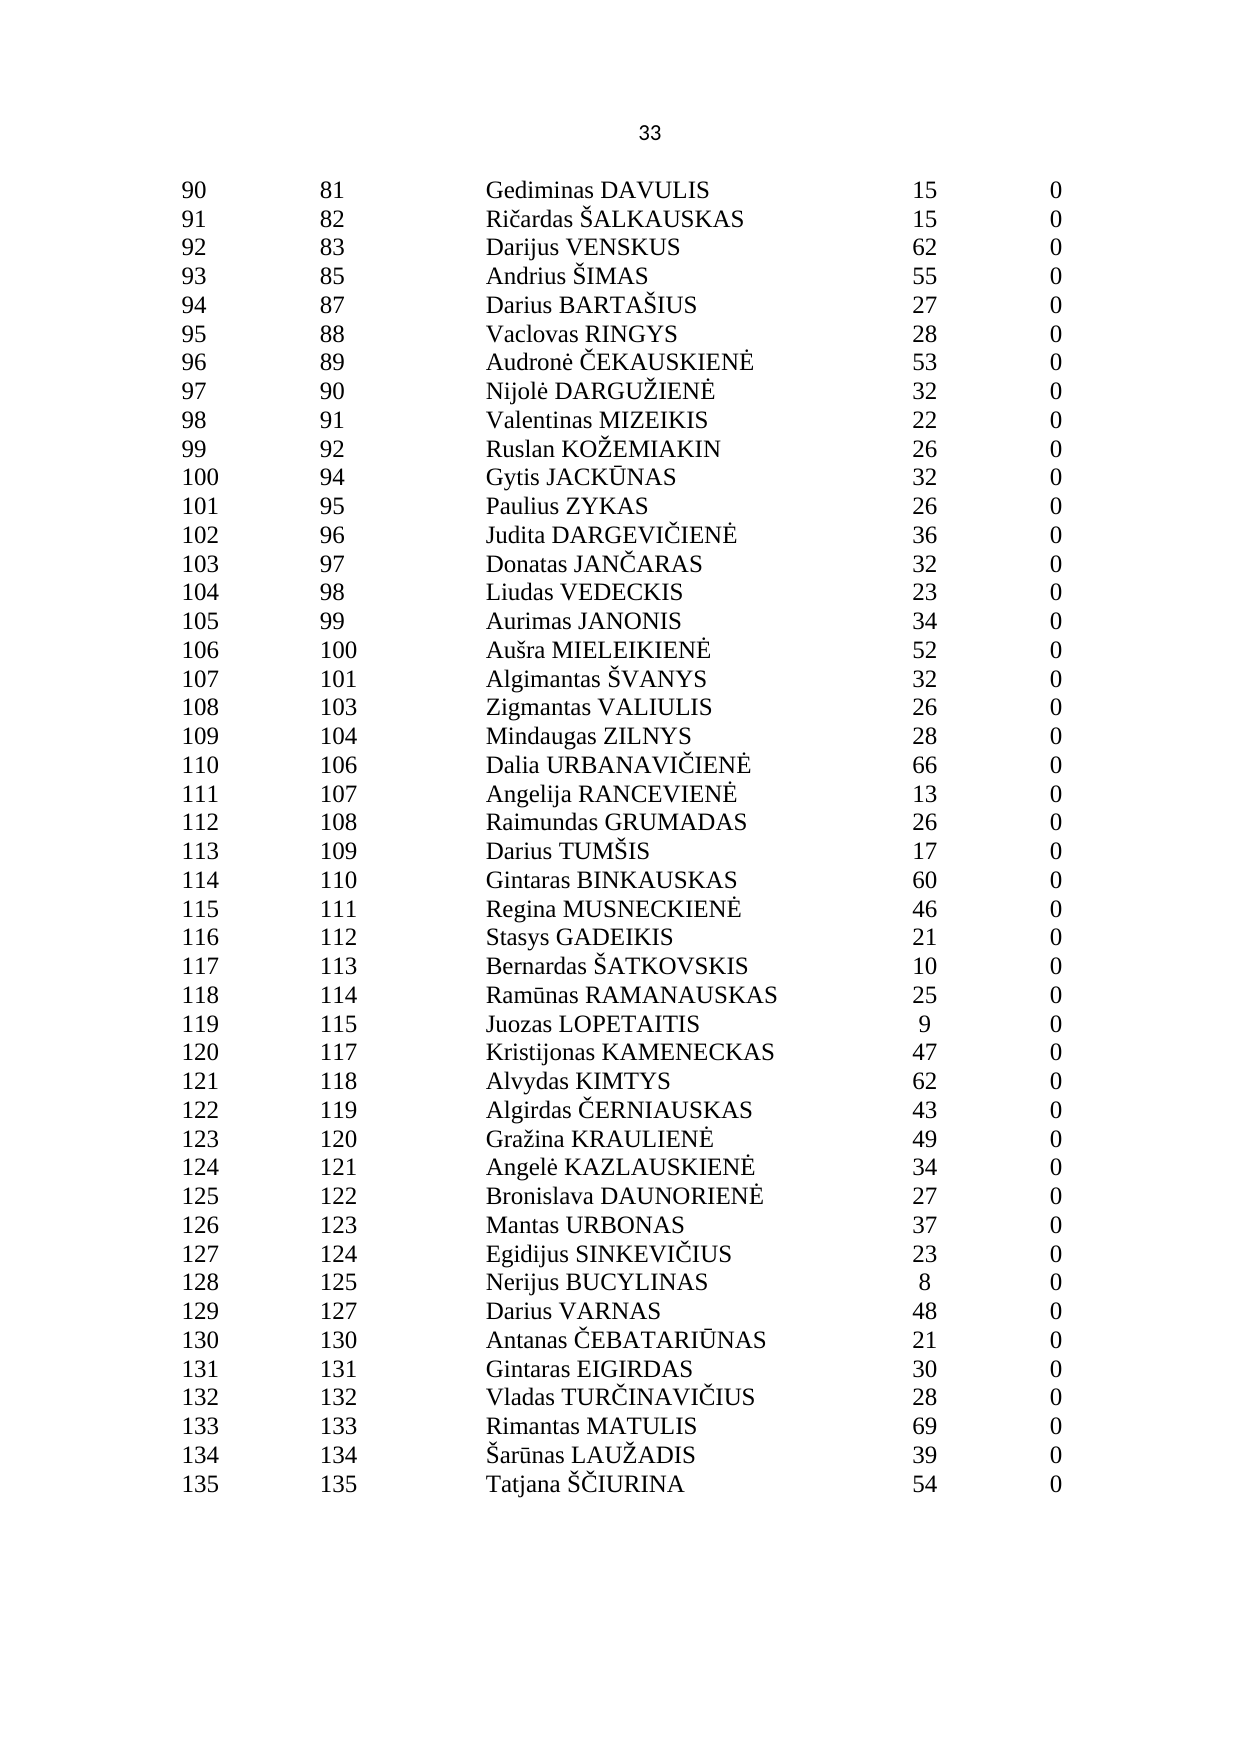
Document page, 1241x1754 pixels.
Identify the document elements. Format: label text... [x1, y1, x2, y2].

table_cell 53 [860, 348, 989, 376]
table_cell 122 [177, 1095, 315, 1124]
table_cell 0 [990, 233, 1122, 261]
table_cell 0 [990, 808, 1122, 836]
table_cell 120 [315, 1124, 481, 1152]
table_cell 0 [990, 1038, 1122, 1066]
table_cell 0 [990, 1268, 1122, 1296]
table_cell 26 [860, 693, 989, 721]
table_cell 0 [990, 836, 1122, 865]
table_cell 0 [990, 434, 1122, 462]
table_cell 104 [315, 721, 481, 750]
table_cell 62 [860, 1066, 989, 1095]
table_cell 96 [177, 348, 315, 376]
table_cell 0 [990, 319, 1122, 347]
table_cell 47 [860, 1038, 989, 1066]
table_cell 0 [990, 894, 1122, 922]
table_cell Stasys GADEIKIS [481, 923, 859, 951]
table_cell 27 [860, 290, 989, 319]
table_cell 104 [177, 578, 315, 606]
table_cell 125 [315, 1268, 481, 1296]
table_cell Gintaras EIGIRDAS [481, 1354, 859, 1382]
table_cell 32 [860, 664, 989, 692]
table_cell Bernardas ŠATKOVSKIS [481, 951, 859, 980]
table_cell 37 [860, 1210, 989, 1239]
table_cell 100 [177, 463, 315, 491]
table_cell 130 [177, 1325, 315, 1354]
table_cell Zigmantas VALIULIS [481, 693, 859, 721]
table_cell 0 [990, 491, 1122, 520]
table_cell Mantas URBONAS [481, 1210, 859, 1239]
table_cell Šarūnas LAUŽADIS [481, 1440, 859, 1469]
table_cell 89 [315, 348, 481, 376]
table_cell 97 [177, 376, 315, 405]
table_cell 0 [990, 463, 1122, 491]
table_cell 34 [860, 1153, 989, 1181]
table_cell 0 [990, 1411, 1122, 1440]
table_cell 48 [860, 1296, 989, 1325]
table_cell 131 [177, 1354, 315, 1382]
table_cell 0 [990, 549, 1122, 577]
table_cell 113 [177, 836, 315, 865]
table_cell 26 [860, 808, 989, 836]
table_cell Egidijus SINKEVIČIUS [481, 1239, 859, 1267]
table_cell 134 [177, 1440, 315, 1469]
table_cell 28 [860, 1383, 989, 1411]
table_cell 0 [990, 1383, 1122, 1411]
table_cell 28 [860, 721, 989, 750]
table_cell 0 [990, 1095, 1122, 1124]
table_cell 0 [990, 376, 1122, 405]
table_cell Antanas ČEBATARIŪNAS [481, 1325, 859, 1354]
table_cell 91 [177, 204, 315, 232]
table_cell 0 [990, 578, 1122, 606]
table_cell Raimundas GRUMADAS [481, 808, 859, 836]
table_cell 0 [990, 175, 1122, 204]
table_cell 95 [315, 491, 481, 520]
table_cell 0 [990, 204, 1122, 232]
table_cell 10 [860, 951, 989, 980]
table_cell 0 [990, 779, 1122, 807]
table_cell 0 [990, 1066, 1122, 1095]
table_cell 23 [860, 578, 989, 606]
table_cell 101 [315, 664, 481, 692]
table_cell 32 [860, 376, 989, 405]
table_cell Andrius ŠIMAS [481, 261, 859, 290]
table_cell 108 [177, 693, 315, 721]
table_cell 116 [177, 923, 315, 951]
table_cell 92 [315, 434, 481, 462]
table_cell Tatjana ŠČIURINA [481, 1469, 859, 1497]
table_cell Ričardas ŠALKAUSKAS [481, 204, 859, 232]
table_cell 123 [177, 1124, 315, 1152]
table_cell 17 [860, 836, 989, 865]
table_cell 121 [177, 1066, 315, 1095]
table_cell 135 [177, 1469, 315, 1497]
table_cell Vaclovas RINGYS [481, 319, 859, 347]
table_cell 90 [177, 175, 315, 204]
table_cell 125 [177, 1181, 315, 1210]
table_cell 91 [315, 405, 481, 434]
table_cell 132 [177, 1383, 315, 1411]
table_cell Darius VARNAS [481, 1296, 859, 1325]
table_cell 102 [177, 520, 315, 549]
table_cell 0 [990, 290, 1122, 319]
table_cell Vladas TURČINAVIČIUS [481, 1383, 859, 1411]
table_cell 109 [315, 836, 481, 865]
table_cell 90 [315, 376, 481, 405]
table_cell 0 [990, 1009, 1122, 1037]
table_cell 126 [177, 1210, 315, 1239]
table_cell 0 [990, 1354, 1122, 1382]
table_cell 46 [860, 894, 989, 922]
table_cell Alvydas KIMTYS [481, 1066, 859, 1095]
table_cell 117 [177, 951, 315, 980]
table_cell 107 [315, 779, 481, 807]
table_cell Algimantas ŠVANYS [481, 664, 859, 692]
table_cell 122 [315, 1181, 481, 1210]
table_cell 81 [315, 175, 481, 204]
table_cell 0 [990, 1296, 1122, 1325]
table_cell 66 [860, 750, 989, 779]
table_cell 0 [990, 923, 1122, 951]
table_cell 85 [315, 261, 481, 290]
table_cell Judita DARGEVIČIENĖ [481, 520, 859, 549]
table_cell Audronė ČEKAUSKIENĖ [481, 348, 859, 376]
table_cell Valentinas MIZEIKIS [481, 405, 859, 434]
table_cell 23 [860, 1239, 989, 1267]
table_cell 131 [315, 1354, 481, 1382]
table_cell 123 [315, 1210, 481, 1239]
table_cell 111 [177, 779, 315, 807]
table_cell 120 [177, 1038, 315, 1066]
table_cell 119 [315, 1095, 481, 1124]
table_cell 0 [990, 1239, 1122, 1267]
table_cell 98 [177, 405, 315, 434]
table_cell Dalia URBANAVIČIENĖ [481, 750, 859, 779]
table_cell 100 [315, 635, 481, 664]
table_cell Aušra MIELEIKIENĖ [481, 635, 859, 664]
table_cell 127 [177, 1239, 315, 1267]
table_cell 39 [860, 1440, 989, 1469]
table_cell 133 [315, 1411, 481, 1440]
table_cell 114 [315, 980, 481, 1009]
table_cell 133 [177, 1411, 315, 1440]
table_cell 26 [860, 434, 989, 462]
table_cell 134 [315, 1440, 481, 1469]
table_cell 0 [990, 1124, 1122, 1152]
table_cell 36 [860, 520, 989, 549]
table_cell 108 [315, 808, 481, 836]
table_cell 83 [315, 233, 481, 261]
table_cell 82 [315, 204, 481, 232]
table_cell 121 [315, 1153, 481, 1181]
table_cell 28 [860, 319, 989, 347]
table_cell 107 [177, 664, 315, 692]
table_cell 110 [177, 750, 315, 779]
table_cell 113 [315, 951, 481, 980]
table_cell 115 [177, 894, 315, 922]
table_cell 112 [177, 808, 315, 836]
table_cell 99 [177, 434, 315, 462]
table_cell 43 [860, 1095, 989, 1124]
table_cell 30 [860, 1354, 989, 1382]
table_cell 15 [860, 175, 989, 204]
table_cell 132 [315, 1383, 481, 1411]
table_cell 0 [990, 261, 1122, 290]
table_cell 0 [990, 405, 1122, 434]
table_cell 103 [177, 549, 315, 577]
table_cell Gintaras BINKAUSKAS [481, 865, 859, 894]
table_cell 99 [315, 606, 481, 635]
table_cell 97 [315, 549, 481, 577]
table_cell 0 [990, 951, 1122, 980]
table_cell 60 [860, 865, 989, 894]
table_cell Ramūnas RAMANAUSKAS [481, 980, 859, 1009]
table_cell 88 [315, 319, 481, 347]
table_cell 21 [860, 923, 989, 951]
table_cell Gediminas DAVULIS [481, 175, 859, 204]
table_cell Darijus VENSKUS [481, 233, 859, 261]
table_cell Liudas VEDECKIS [481, 578, 859, 606]
table_cell Regina MUSNECKIENĖ [481, 894, 859, 922]
table_cell Donatas JANČARAS [481, 549, 859, 577]
table_cell Angelija RANCEVIENĖ [481, 779, 859, 807]
table_cell Juozas LOPETAITIS [481, 1009, 859, 1037]
table_cell 105 [177, 606, 315, 635]
table_cell 92 [177, 233, 315, 261]
table_cell 115 [315, 1009, 481, 1037]
table_cell Aurimas JANONIS [481, 606, 859, 635]
table_cell 22 [860, 405, 989, 434]
table_cell 0 [990, 635, 1122, 664]
table_cell 32 [860, 549, 989, 577]
table_cell Gražina KRAULIENĖ [481, 1124, 859, 1152]
table_cell Darius TUMŠIS [481, 836, 859, 865]
table_cell 34 [860, 606, 989, 635]
table_cell 21 [860, 1325, 989, 1354]
table_cell Bronislava DAUNORIENĖ [481, 1181, 859, 1210]
table_cell Rimantas MATULIS [481, 1411, 859, 1440]
table_cell Mindaugas ZILNYS [481, 721, 859, 750]
table_cell Ruslan KOŽEMIAKIN [481, 434, 859, 462]
table_cell Gytis JACKŪNAS [481, 463, 859, 491]
table_cell 93 [177, 261, 315, 290]
table_cell 0 [990, 1153, 1122, 1181]
table_cell 129 [177, 1296, 315, 1325]
table_cell 32 [860, 463, 989, 491]
table_cell 124 [315, 1239, 481, 1267]
table_cell Algirdas ČERNIAUSKAS [481, 1095, 859, 1124]
table_cell 127 [315, 1296, 481, 1325]
table_cell 15 [860, 204, 989, 232]
table_cell 69 [860, 1411, 989, 1440]
table_cell 0 [990, 865, 1122, 894]
table_cell 96 [315, 520, 481, 549]
table_cell 0 [990, 1440, 1122, 1469]
table_cell 0 [990, 1181, 1122, 1210]
table_cell 103 [315, 693, 481, 721]
table_cell 52 [860, 635, 989, 664]
table_cell 117 [315, 1038, 481, 1066]
table_cell 109 [177, 721, 315, 750]
table_cell Darius BARTAŠIUS [481, 290, 859, 319]
table_cell 55 [860, 261, 989, 290]
table_cell Paulius ZYKAS [481, 491, 859, 520]
table_cell 62 [860, 233, 989, 261]
table_cell 106 [177, 635, 315, 664]
table_cell 106 [315, 750, 481, 779]
table_cell 0 [990, 750, 1122, 779]
table_cell 0 [990, 664, 1122, 692]
table_cell 0 [990, 693, 1122, 721]
table_cell 0 [990, 1325, 1122, 1354]
table_cell 101 [177, 491, 315, 520]
table_cell 49 [860, 1124, 989, 1152]
table_cell 135 [315, 1469, 481, 1497]
table_cell 0 [990, 348, 1122, 376]
table_cell 124 [177, 1153, 315, 1181]
table_cell 0 [990, 980, 1122, 1009]
table_cell 112 [315, 923, 481, 951]
table_cell 118 [315, 1066, 481, 1095]
table_cell 111 [315, 894, 481, 922]
table_cell 26 [860, 491, 989, 520]
table_cell 114 [177, 865, 315, 894]
table_cell 8 [860, 1268, 989, 1296]
table_cell 110 [315, 865, 481, 894]
table_cell 0 [990, 520, 1122, 549]
table_cell 95 [177, 319, 315, 347]
table_cell 94 [177, 290, 315, 319]
table_cell 25 [860, 980, 989, 1009]
table_cell 0 [990, 606, 1122, 635]
table_cell 0 [990, 721, 1122, 750]
table_cell 87 [315, 290, 481, 319]
table_cell 0 [990, 1469, 1122, 1497]
table_cell Nerijus BUCYLINAS [481, 1268, 859, 1296]
table_cell 27 [860, 1181, 989, 1210]
table_cell Nijolė DARGUŽIENĖ [481, 376, 859, 405]
table_cell 119 [177, 1009, 315, 1037]
table_cell 94 [315, 463, 481, 491]
table_cell 98 [315, 578, 481, 606]
table_cell Kristijonas KAMENECKAS [481, 1038, 859, 1066]
table_cell 118 [177, 980, 315, 1009]
table_cell 9 [860, 1009, 989, 1037]
table_cell 130 [315, 1325, 481, 1354]
table_cell 13 [860, 779, 989, 807]
table_cell Angelė KAZLAUSKIENĖ [481, 1153, 859, 1181]
table_cell 0 [990, 1210, 1122, 1239]
table_cell 54 [860, 1469, 989, 1497]
table_cell 128 [177, 1268, 315, 1296]
